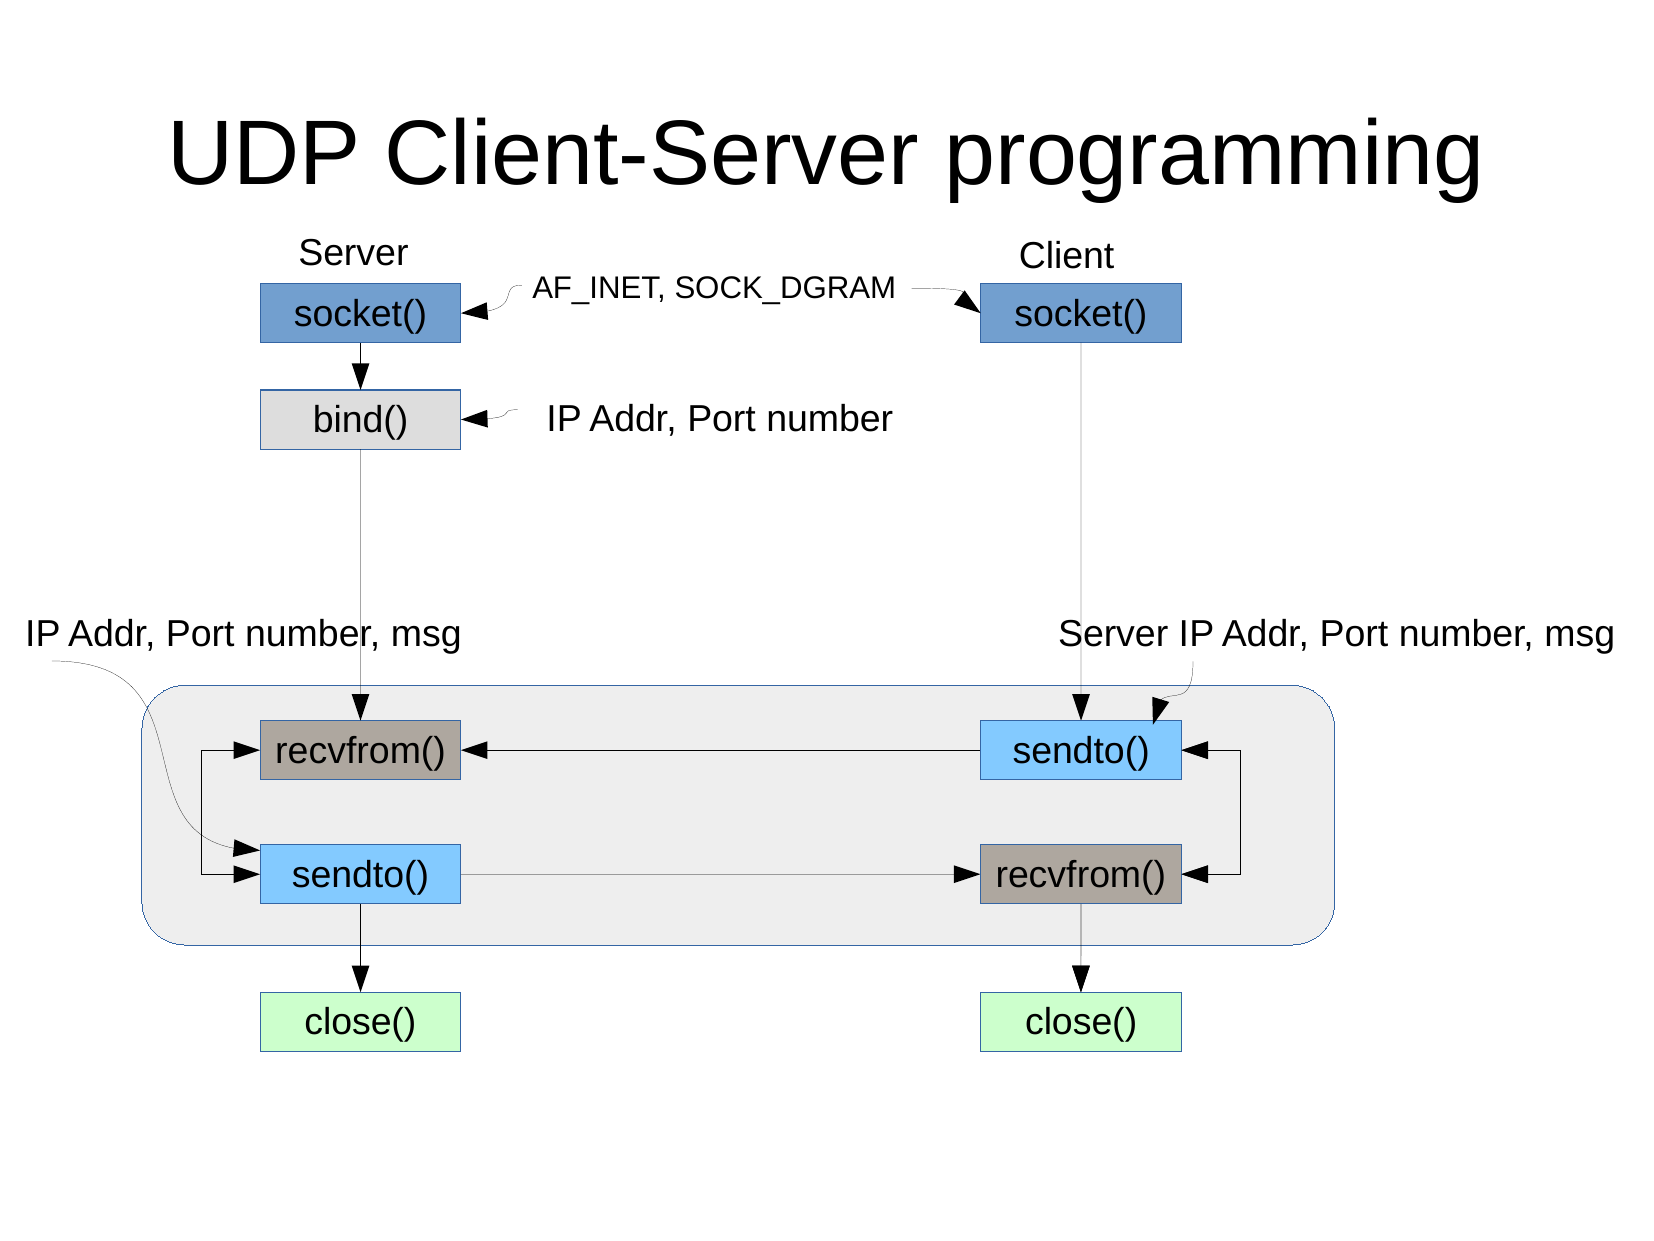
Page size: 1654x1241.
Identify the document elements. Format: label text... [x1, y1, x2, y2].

text_box socket() [980, 283, 1182, 343]
text_box sendto() [980, 720, 1182, 780]
text_box AF_INET, SOCK_DGRAM [517, 263, 912, 314]
text_box Client [1004, 226, 1217, 284]
text_box Server [283, 224, 449, 282]
title UDP Client-Server programming [82, 49, 1571, 257]
text_box socket() [260, 283, 461, 343]
text_box [1082, 685, 1335, 946]
text_box [361, 875, 1080, 946]
text_box recvfrom() [260, 720, 461, 780]
text_box close() [980, 992, 1182, 1052]
text_box [1082, 685, 1189, 720]
text_box bind() [260, 390, 461, 450]
text_box sendto() [260, 844, 461, 904]
text_box [202, 837, 260, 874]
text_box IP Addr, Port number [531, 389, 909, 447]
text_box [361, 685, 1080, 750]
text_box [202, 751, 1240, 874]
text_box Server IP Addr, Port number, msg [1082, 604, 1630, 662]
text_box [147, 685, 360, 833]
text_box Server IP Addr, Port number, msg [1043, 604, 1080, 662]
text_box close() [260, 992, 461, 1052]
text_box IP Addr, Port number, msg [361, 604, 477, 662]
text_box recvfrom() [980, 844, 1182, 904]
text_box IP Addr, Port number, msg [0, 604, 360, 662]
text_box [141, 709, 360, 946]
